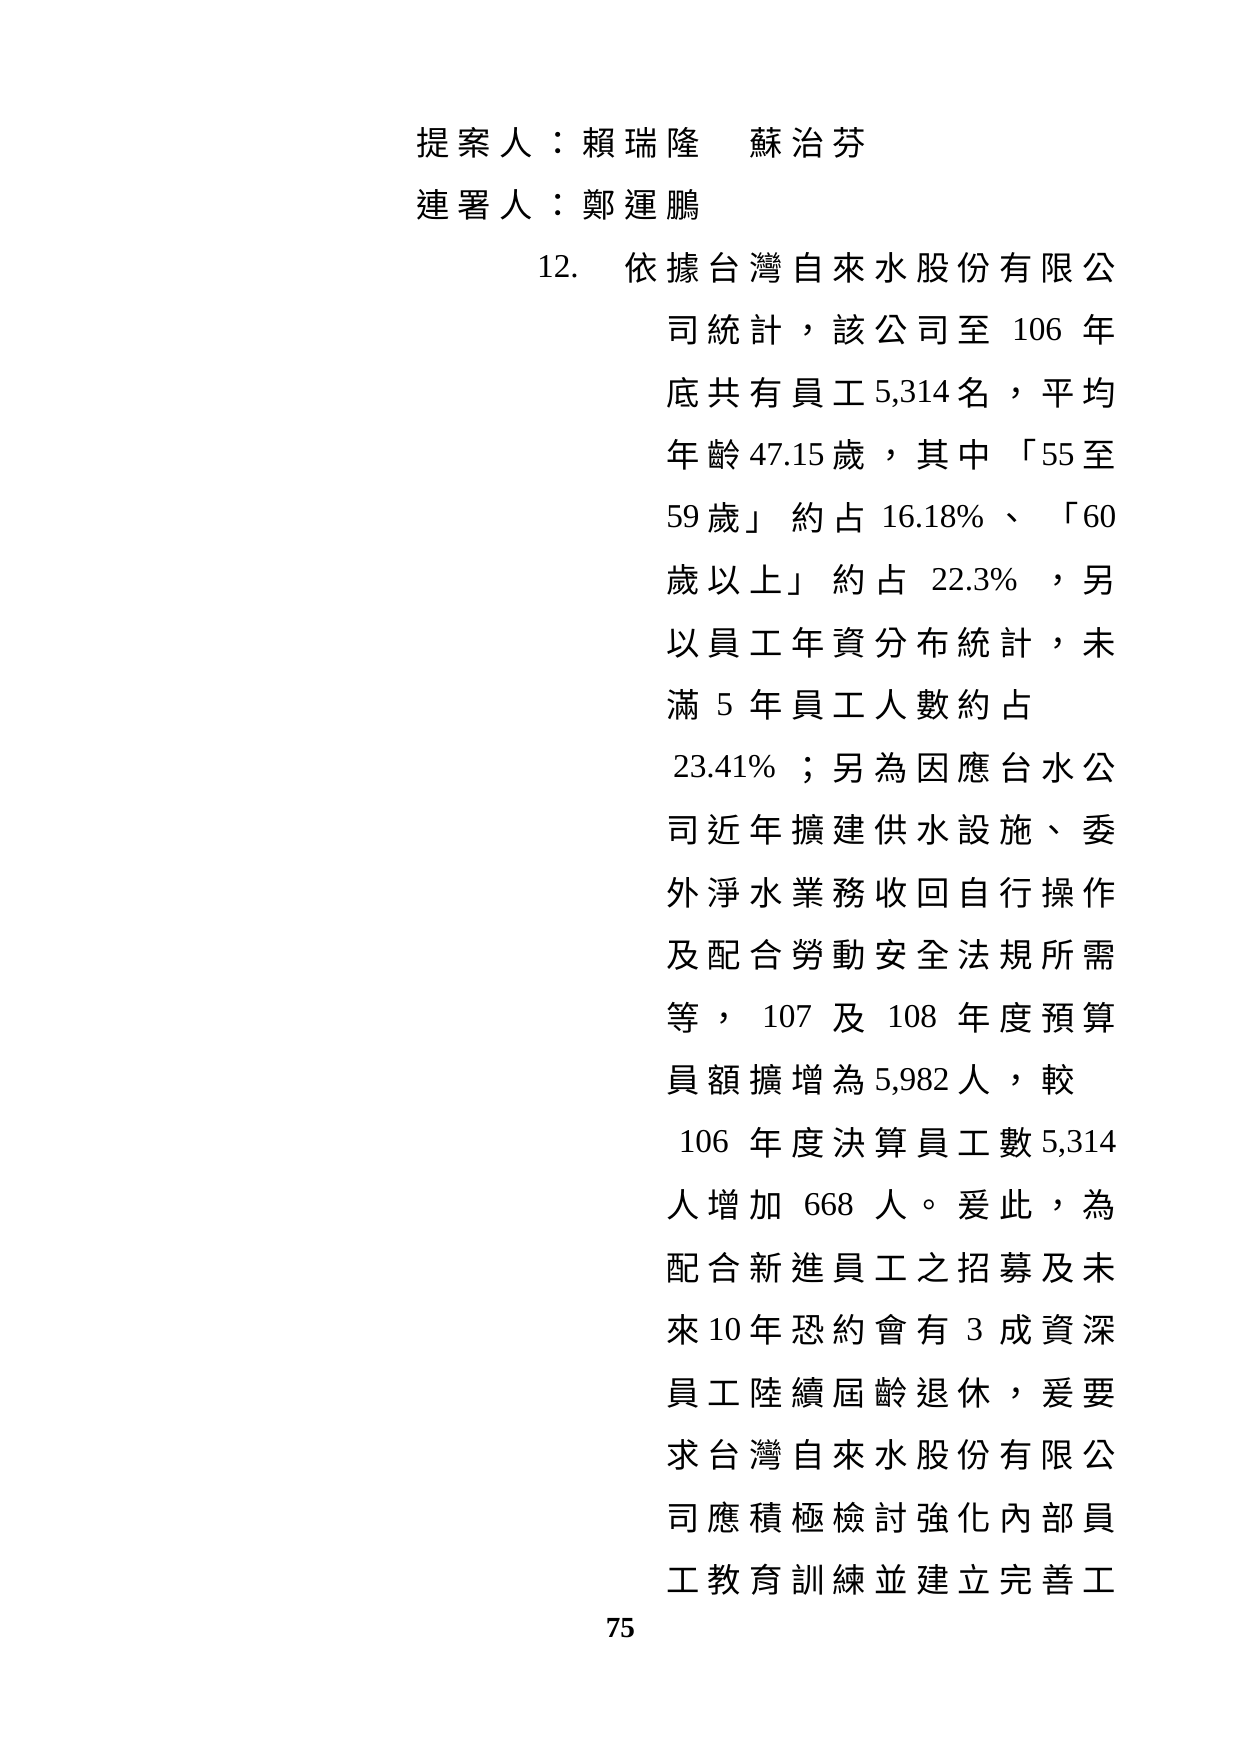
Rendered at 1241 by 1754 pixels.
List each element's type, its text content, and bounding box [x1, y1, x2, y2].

text 提案人：賴瑞隆 蘇治芬 [397, 99, 1016, 162]
list 依據台灣自來水股份有限公司統計，該公司至106年底共有員工5,314名，平均年齡47.15歲，其中「55至59歲」約占16.18%、「60歲以上」約占22.3%，另以員工年資分布統計，未滿5年員工人數約占23.41%；另為因應台水公司近年擴建供水設施、委外淨水業務收回自行操作及配合勞動安全法規所需等，107及108年度預算員額擴增為5,982人，較106年度決算員工數5,314人增加668人。爰此，為配合新進員工之招募及未來10年恐約會有3成資深員工陸續屆齡退休，爰要求台灣自來水股份有限公司應積極檢討強化內部員工教育訓練並建立完善工 [536, 224, 1120, 1599]
text 連署人：鄭運鵬 [397, 162, 1016, 224]
